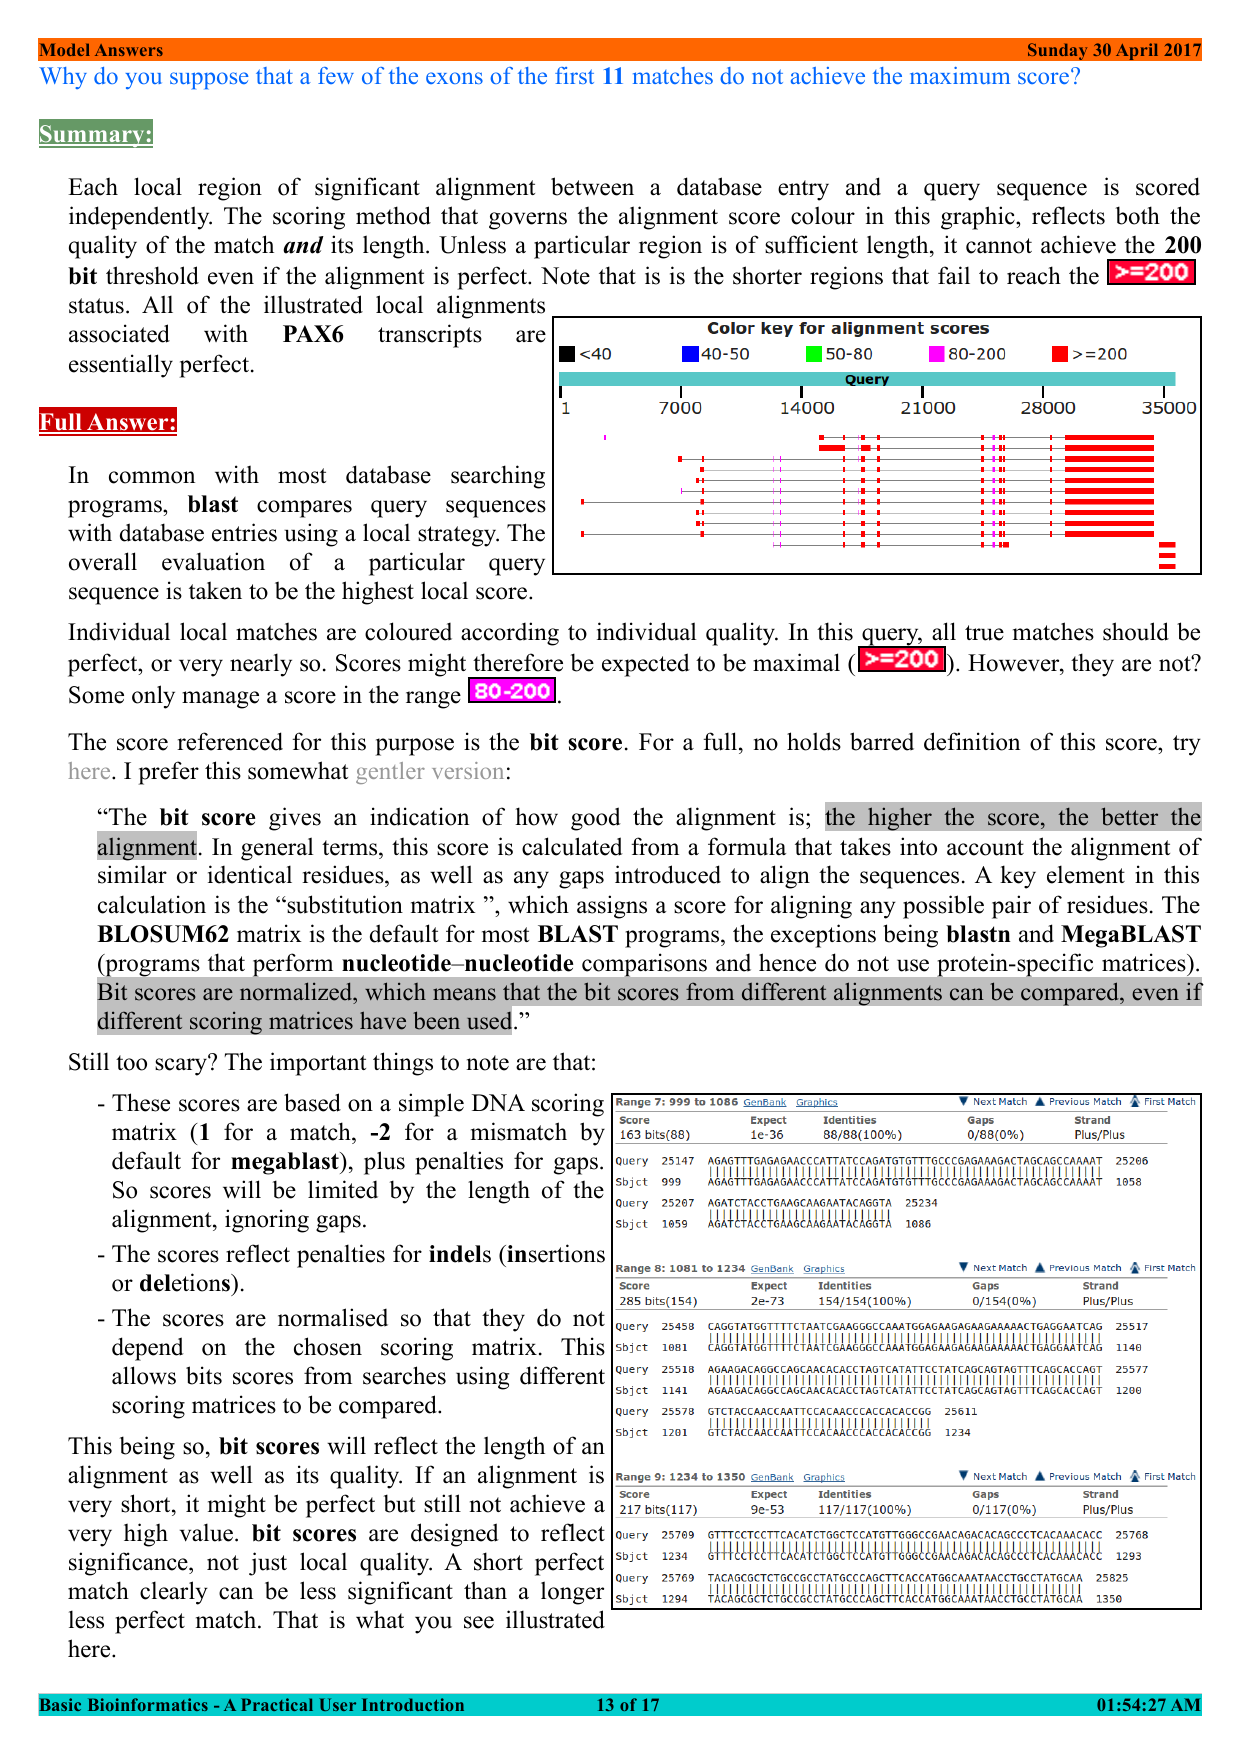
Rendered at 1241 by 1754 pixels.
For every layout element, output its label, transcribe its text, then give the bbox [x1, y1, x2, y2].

text Still too scary? The important things to note are that: [68, 1047, 1202, 1076]
text - The scores reflect penalties for indels (insertions or deletions). [97, 1239, 611, 1297]
picture [1109, 261, 1194, 283]
text Individual local matches are coloured according to individual quality. In this query, all true matches should be perfect, or very nearly so. Scores might therefore be expected to be maximal (). However, they are not? Some only manage a score in the range . [68, 617, 1202, 709]
text In common with most database searching programs, blast compares query sequences with database entries using a local strategy. The overall evaluation of a particular query sequence is taken to be the highest local score. [68, 460, 1202, 605]
text Summary: [38, 119, 1202, 148]
picture [470, 679, 554, 701]
text Full Answer: [38, 407, 552, 436]
text Why do you suppose that a few of the exons of the first 11 matches do not achieve the maximum score? [38, 61, 1202, 89]
text - These scores are based on a simple DNA scoring matrix (1 for a match, -2 for a mismatch by default for megablast), plus penalties for gaps. So scores will be limited by the length of the alignment, ignoring gaps. [97, 1087, 1202, 1233]
text - The scores are normalised so that they do not depend on the chosen scoring matrix. This allows bits scores from searches using different scoring matrices to be compared. [97, 1303, 611, 1419]
picture [613, 1095, 1200, 1608]
text The score referenced for this purpose is the bit score. For a full, no holds barred definition of this score, try here. I prefer this somewhat gentler version: [68, 726, 1202, 784]
text “The bit score gives an indication of how good the alignment is; the higher the score, the better the alignment. In general terms, this score is calculated from a formula that takes into account the alignment of similar or identical residues, as well as any gaps introduced to align the sequences. A key element in this calculation is the “substitution matrix ”, which assigns a score for aligning any possible pair of residues. The BLOSUM62 matrix is the default for most BLAST programs, the exceptions being blastn and MegaBLAST (programs that perform nucleotide–nucleotide comparisons and hence do not use protein-specific matrices). Bit scores are normalized, which means that the bit scores from different alignments can be compared, even if different scoring matrices have been used.” [97, 802, 1202, 1035]
text Each local region of significant alignment between a database entry and a query sequence is scored independently. The scoring method that governs the alignment score colour in this graphic, reflects both the quality of the match and its length. Unless a particular region is of sufficient length, it cannot achieve the 200 bit threshold even if the alignment is perfect. Note that is is the shorter regions that fail to reach thestatus. All of the illustrated local alignments associated with PAX6 transcripts are essentially perfect. [68, 172, 1202, 377]
text This being so, bit scores will reflect the length of an alignment as well as its quality. If an alignment is very short, it might be perfect but still not achieve a very high value. bit scores are designed to reflect significance, not just local quality. A short perfect match clearly can be less significant than a longer less perfect match. That is what you see illustrated here. [68, 1431, 1202, 1663]
picture [860, 648, 944, 670]
picture [554, 318, 1200, 573]
